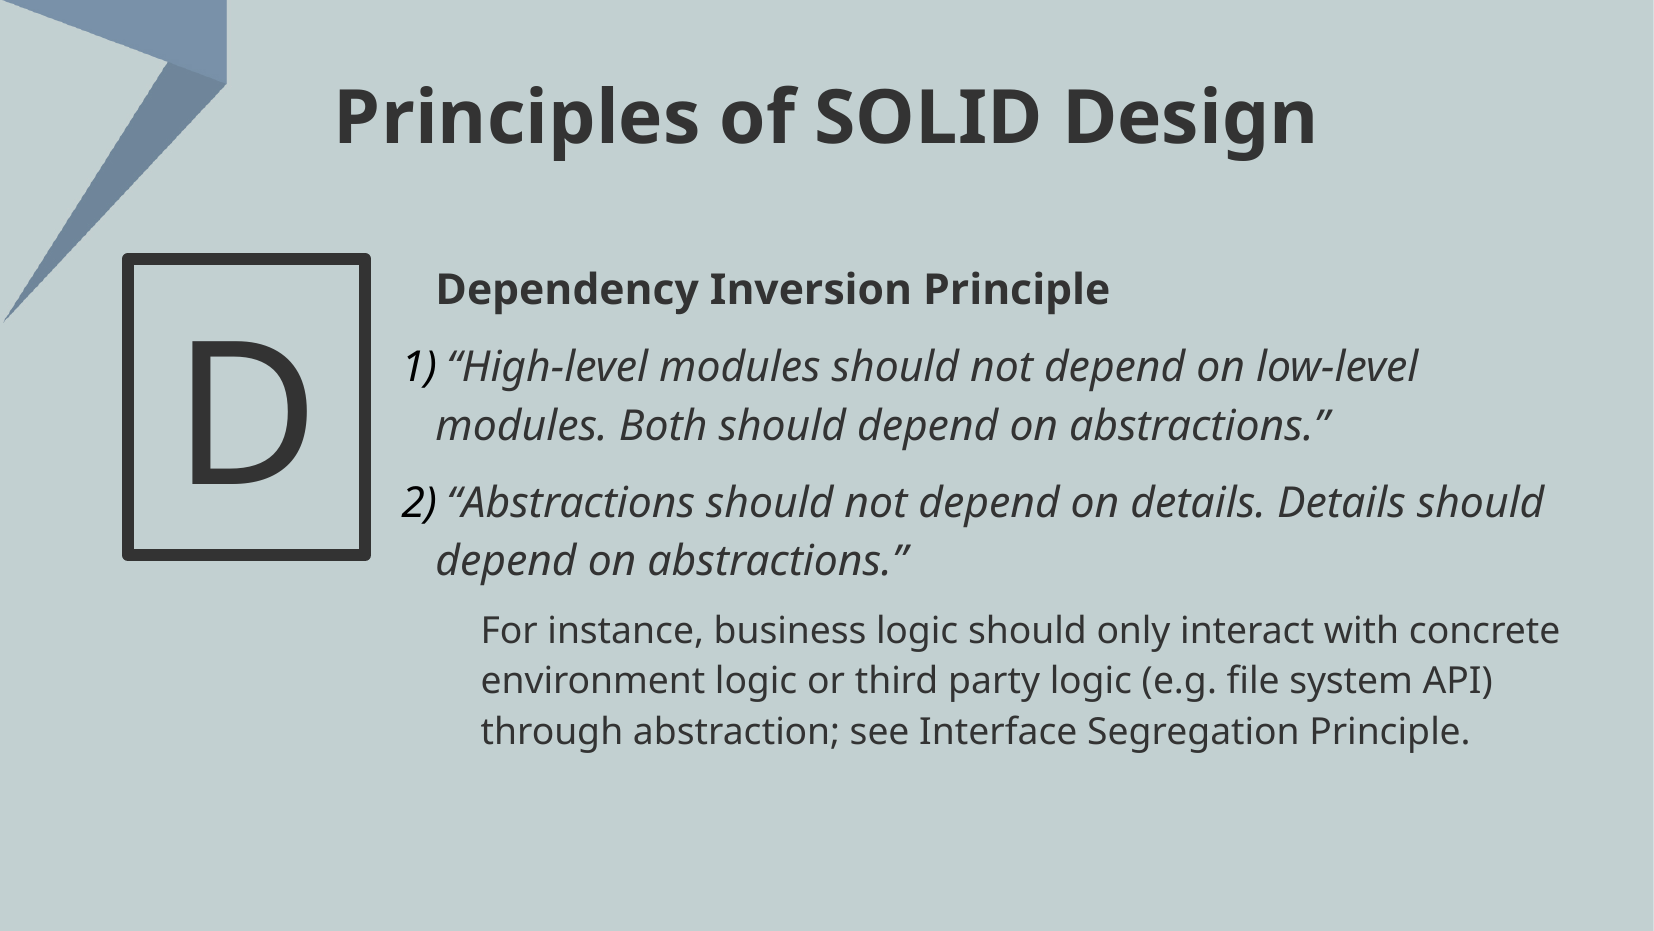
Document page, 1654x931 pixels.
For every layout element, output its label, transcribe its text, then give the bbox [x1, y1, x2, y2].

picture [0, 0, 1654, 931]
list Dependency Inversion Principle “High-level modules should not depend on low-level modules. Both should depend on abstractions.” “Abstractions should not depend on details. Details should depend on abstractions.” For instance, business logic should only interact with concrete environment logic or third party logic (e.g. file system API) through abstraction; see Interface Segregation Principle. [390, 258, 1572, 799]
title Principles of SOLID Design [82, 37, 1571, 193]
text_box D [128, 258, 365, 555]
